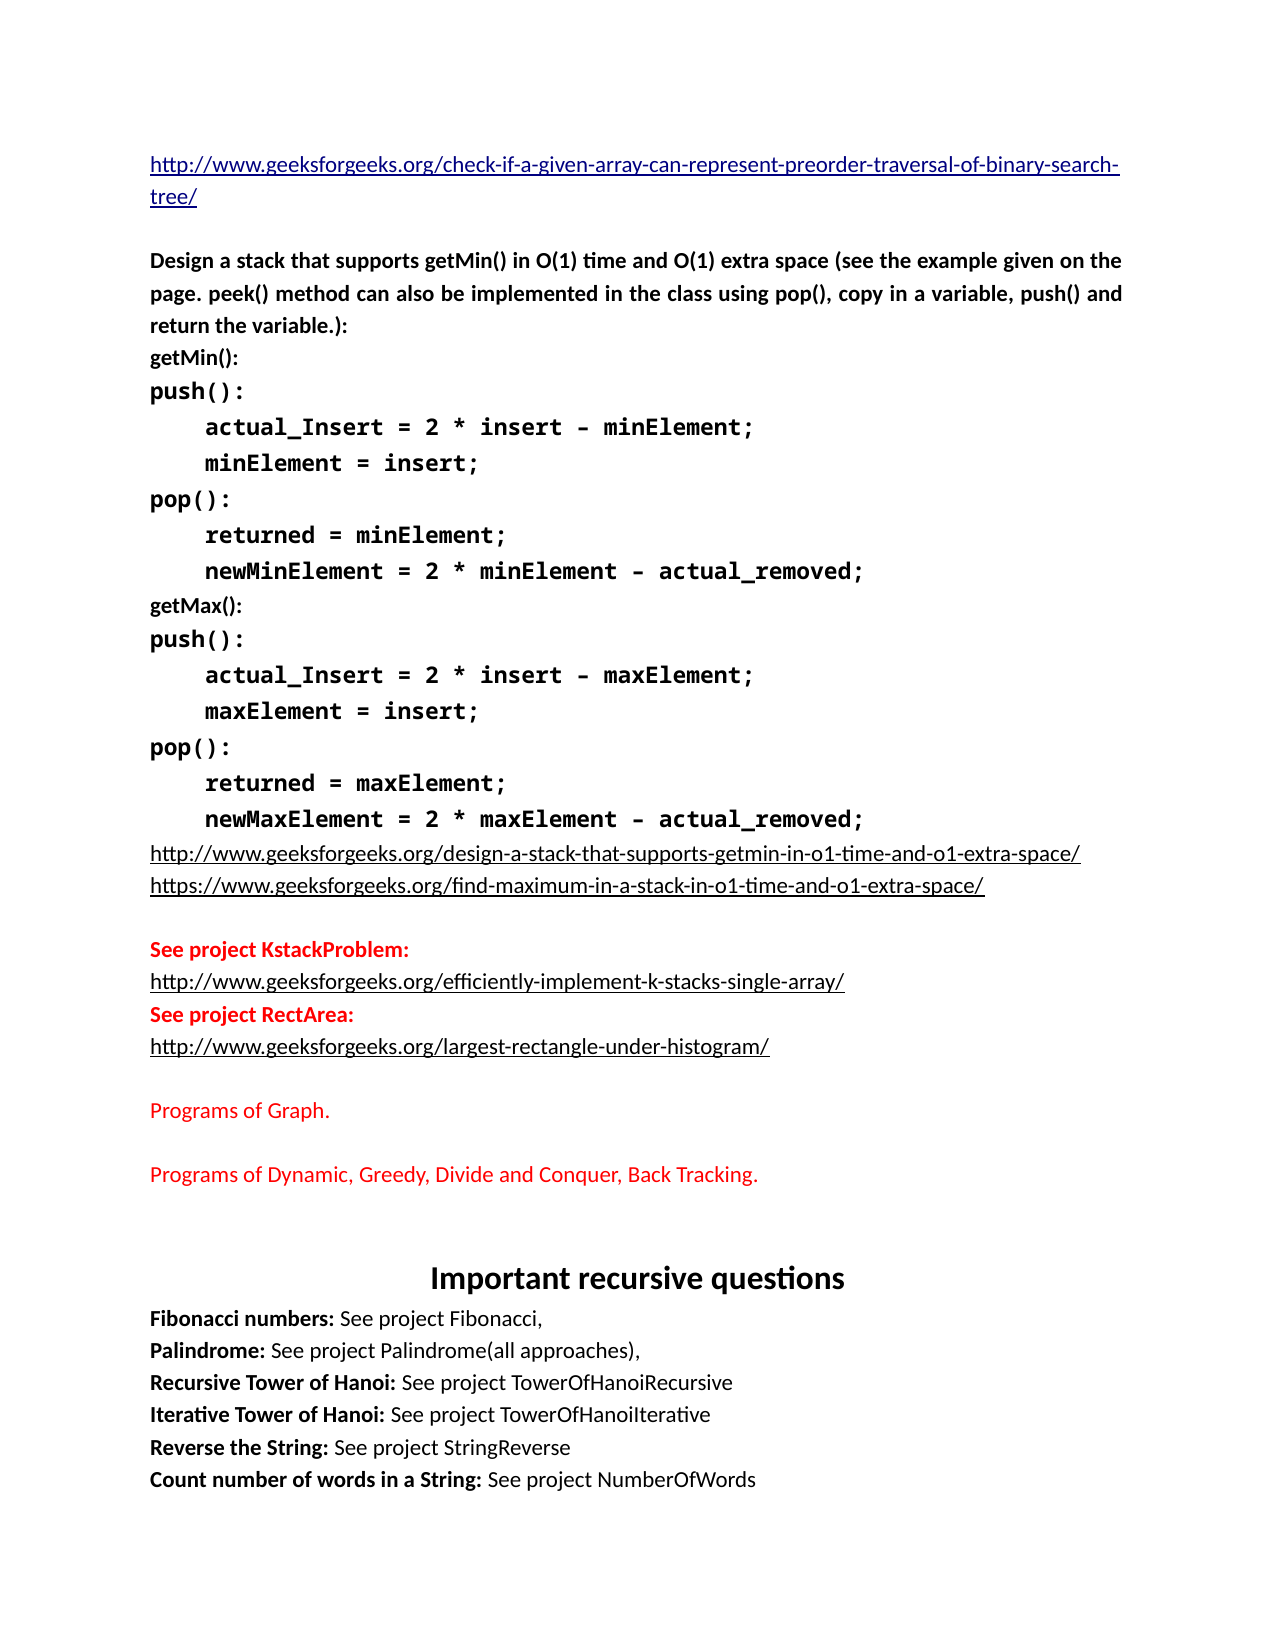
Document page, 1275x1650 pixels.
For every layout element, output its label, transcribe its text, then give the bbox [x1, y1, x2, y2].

list Palindrome: See project Palindrome(all approaches), [150, 1336, 1125, 1364]
list returned = minElement; [150, 519, 1125, 550]
list push(): [150, 375, 1125, 407]
list getMin(): [150, 343, 1125, 371]
list See project RectArea: [150, 1000, 1125, 1028]
list minElement = insert; [150, 447, 1125, 478]
list http://www.geeksforgeeks.org/efficiently-implement-k-stacks-single-array/ [150, 967, 1125, 996]
list Recursive Tower of Hanoi: See project TowerOfHanoiRecursive [150, 1368, 1125, 1396]
list Programs of Graph. [150, 1096, 1125, 1124]
list pop(): [150, 731, 1125, 762]
list Reverse the String: See project StringReverse [150, 1433, 1125, 1461]
list See project KstackProblem: [150, 935, 1125, 963]
list push(): [150, 623, 1125, 654]
list http://www.geeksforgeeks.org/largest-rectangle-under-histogram/ [150, 1032, 1125, 1060]
list Important recursive questions [150, 1257, 1125, 1298]
list http://www.geeksforgeeks.org/check-if-a-given-array-can-represent-preorder-traversal-of-binary-search-tree/ [150, 150, 1125, 210]
list Fibonacci numbers: See project Fibonacci, [150, 1304, 1125, 1332]
list newMinElement = 2 * minElement – actual_removed; [150, 555, 1125, 586]
list https://www.geeksforgeeks.org/find-maximum-in-a-stack-in-o1-time-and-o1-extra-space/ [150, 871, 1125, 899]
list actual_Insert = 2 * insert – maxElement; [150, 659, 1125, 690]
list http://www.geeksforgeeks.org/design-a-stack-that-supports-getmin-in-o1-time-and-o1-extra-space/ [150, 839, 1125, 867]
list Design a stack that supports getMin() in O(1) time and O(1) extra space (see the example given on the page. peek() method can also be implemented in the class using pop(), copy in a variable, push() and return the variable.): [150, 247, 1125, 339]
list Programs of Dynamic, Greedy, Divide and Conquer, Back Tracking. [150, 1161, 1125, 1189]
list maxElement = insert; [150, 695, 1125, 726]
list Count number of words in a String: See project NumberOfWords [150, 1465, 1125, 1493]
list actual_Insert = 2 * insert – minElement; [150, 411, 1125, 442]
list getMax(): [150, 591, 1125, 619]
list returned = maxElement; [150, 767, 1125, 798]
list newMaxElement = 2 * maxElement – actual_removed; [150, 803, 1125, 834]
list Iterative Tower of Hanoi: See project TowerOfHanoiIterative [150, 1401, 1125, 1428]
list pop(): [150, 483, 1125, 514]
